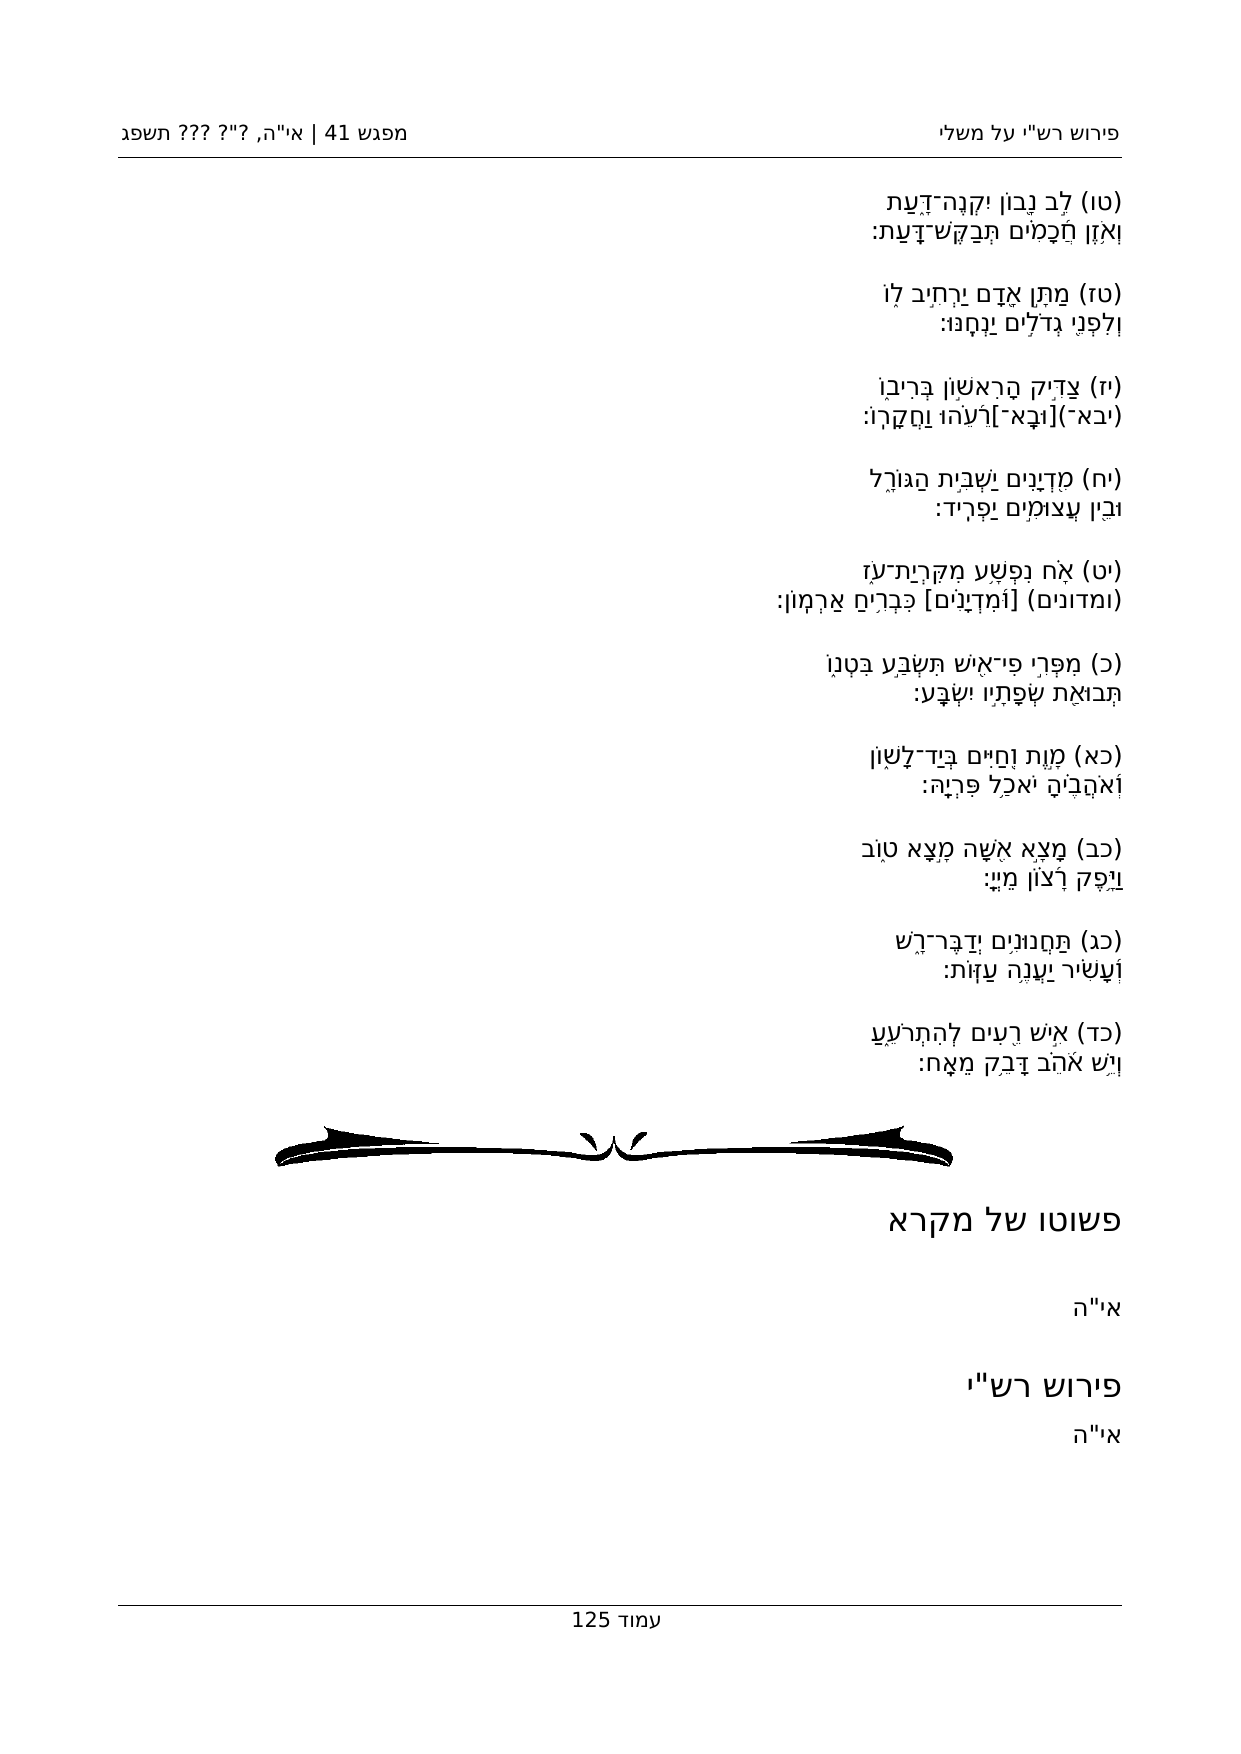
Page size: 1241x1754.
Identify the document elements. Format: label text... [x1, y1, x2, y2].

text פשוטו של מקרא [118, 1200, 1122, 1239]
table_cell [690, 741, 709, 834]
table_cell [118, 741, 690, 834]
table_cell (יט) אָ֗ח נִפְשָׁ֥ע מִקִּרְיַת־עֹ֑ז (ומדונים) [וּ֝מִדְיָנִ֗ים] כִּבְרִ֥יחַ אַרְמֽוֹן: [709, 557, 1123, 649]
table_cell [118, 372, 690, 464]
table_cell (יח) מִ֭דְיָנִים יַשְׁבִּ֣ית הַגּוֹרָ֑ל וּבֵ֖ין עֲצוּמִ֣ים יַפְרִֽיד: [709, 464, 1123, 557]
text אי"ה [118, 1420, 1122, 1449]
table_cell [118, 1019, 690, 1077]
picture [272, 1123, 954, 1172]
table_cell [118, 187, 690, 279]
text פירוש רש"י [118, 1366, 1122, 1405]
table_cell [690, 187, 709, 279]
table_cell (כג) תַּחֲנוּנִ֥ים יְדַבֶּר־רָ֑שׁ וְ֝עָשִׁ֗יר יַעֲנֶ֥ה עַזּֽוֹת: [709, 926, 1123, 1018]
table_cell [118, 557, 690, 649]
table_cell [690, 372, 709, 464]
table_cell (יז) צַדִּ֣יק הָרִאשׁ֣וֹן בְּרִיב֑וֹ (יבא־)[וּבָֽא־]רֵ֝עֵ֗הוּ וַחֲקָרֽוֹ: [709, 372, 1123, 464]
table_cell [690, 557, 709, 649]
table_cell [690, 834, 709, 926]
table_cell [118, 926, 690, 1018]
table_cell [118, 649, 690, 741]
table_cell [690, 649, 709, 741]
table_cell (כ) מִפְּרִ֣י פִי־אִ֭ישׁ תִּשְׂבַּ֣ע בִּטְנ֑וֹ תְּבוּאַ֖ת שְׂפָתָ֣יו יִשְׂבָּֽע: [709, 649, 1123, 741]
table_cell (כב) מָצָ֣א אִ֭שָּׁה מָ֣צָא ט֑וֹב וַיָּ֥פֶק רָ֝צ֗וֹן מֵיְיָֽ: [709, 834, 1123, 926]
table_cell [690, 279, 709, 372]
table_cell (טז) מַתָּ֣ן אָ֭דָם יַרְחִ֣יב ל֑וֹ וְלִפְנֵ֖י גְדֹלִ֣ים יַנְחֶֽנּוּ: [709, 279, 1123, 372]
table_cell [118, 464, 690, 557]
table_cell [118, 834, 690, 926]
table_cell (כא) מָ֣וֶת וְ֭חַיִּים בְּיַד־לָשׁ֑וֹן וְ֝אֹהֲבֶ֗יהָ יֹאכַ֥ל פִּרְיָֽהּ: [709, 741, 1123, 834]
text אי"ה [118, 1293, 1122, 1323]
table_cell [118, 279, 690, 372]
table_cell (כד) אִ֣ישׁ רֵ֭עִים לְהִתְרֹעֵ֑עַ וְיֵ֥שׁ אֹ֝הֵ֗ב דָּבֵ֥ק מֵאָֽח: [709, 1019, 1123, 1077]
table_cell [690, 464, 709, 557]
table_cell [690, 926, 709, 1018]
table_cell [690, 1019, 709, 1077]
table_cell (טו) לֵ֣ב נָ֭בוֹן יִקְנֶה־דָּ֑עַת וְאֹ֥זֶן חֲ֝כָמִ֗ים תְּבַקֶּשׁ־דָּֽעַת: [709, 187, 1123, 279]
